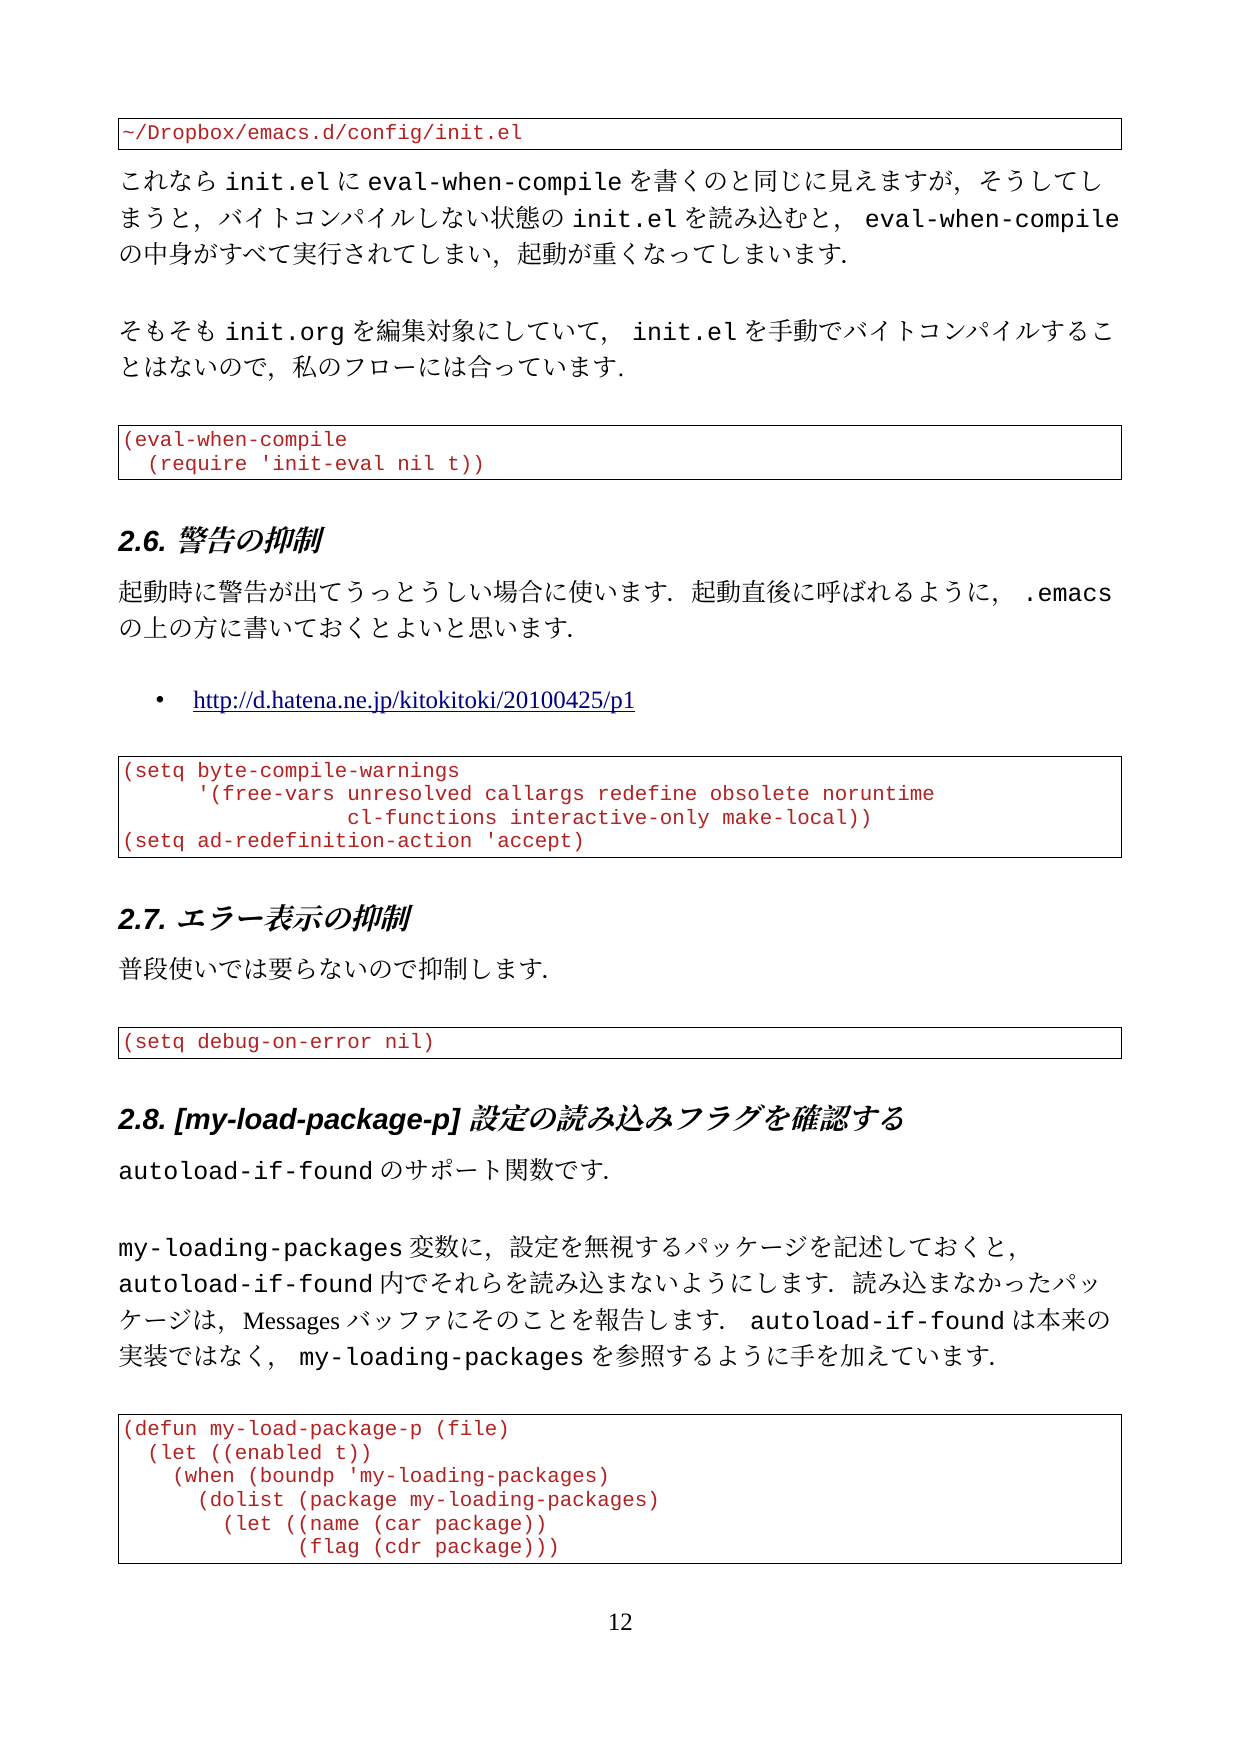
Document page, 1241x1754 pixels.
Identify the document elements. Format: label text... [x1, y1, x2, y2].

text '(free-vars unresolved callargs redefine obsolete noruntime [119, 779, 1121, 803]
text my-loading-packages 変数に，設定を無視するパッケージを記述しておくと， autoload-if-found 内でそれらを読み込まないようにします．読み込まなかったパッケージは，Messages バッファにそのことを報告します． autoload-if-found は本来の実装ではなく， my-loading-packages を参照するように手を加えています． [118, 1228, 1122, 1402]
text (defun my-load-package-p (file) [119, 1415, 1121, 1438]
text 起動時に警告が出てうっとうしい場合に使います．起動直後に呼ばれるように， .emacs の上の方に書いておくとよいと思います． [118, 572, 1122, 673]
text そもそも init.org を編集対象にしていて， init.el を手動でバイトコンパイルすることはないので，私のフローには合っています. [118, 312, 1122, 413]
text (setq byte-compile-warnings [119, 757, 1121, 779]
subtitle 警告の抑制 [118, 518, 1122, 560]
text (setq ad-redefinition-action 'accept) [119, 827, 1121, 857]
text (dolist (package my-loading-packages) [119, 1485, 1121, 1509]
subtitle [my-load-package-p] 設定の読み込みフラグを確認する [118, 1096, 1122, 1138]
text (let ((enabled t)) [119, 1438, 1121, 1461]
text これなら init.el に eval-when-compile を書くのと同じに見えますが，そうしてしまうと，バイトコンパイルしない状態の init.el を読み込むと， eval-when-compile の中身がすべて実行されてしまい，起動が重くなってしまいます． [118, 162, 1122, 299]
text (let ((name (car package)) [119, 1509, 1121, 1532]
text (setq debug-on-error nil) [119, 1028, 1121, 1058]
text (when (boundp 'my-loading-packages) [119, 1461, 1121, 1485]
text cl-functions interactive-only make-local)) [119, 803, 1121, 827]
text (flag (cdr package))) [119, 1532, 1121, 1563]
text (eval-when-compile [119, 426, 1121, 449]
text (require 'init-eval nil t)) [119, 449, 1121, 479]
text autoload-if-found のサポート関数です． [118, 1150, 1122, 1215]
text 普段使いでは要らないので抑制します． [118, 950, 1122, 1014]
list http://d.hatena.ne.jp/kitokitoki/20100425/p1 [156, 686, 1122, 743]
subtitle エラー表示の抑制 [118, 896, 1122, 937]
text ~/Dropbox/emacs.d/config/init.el [119, 119, 1121, 149]
